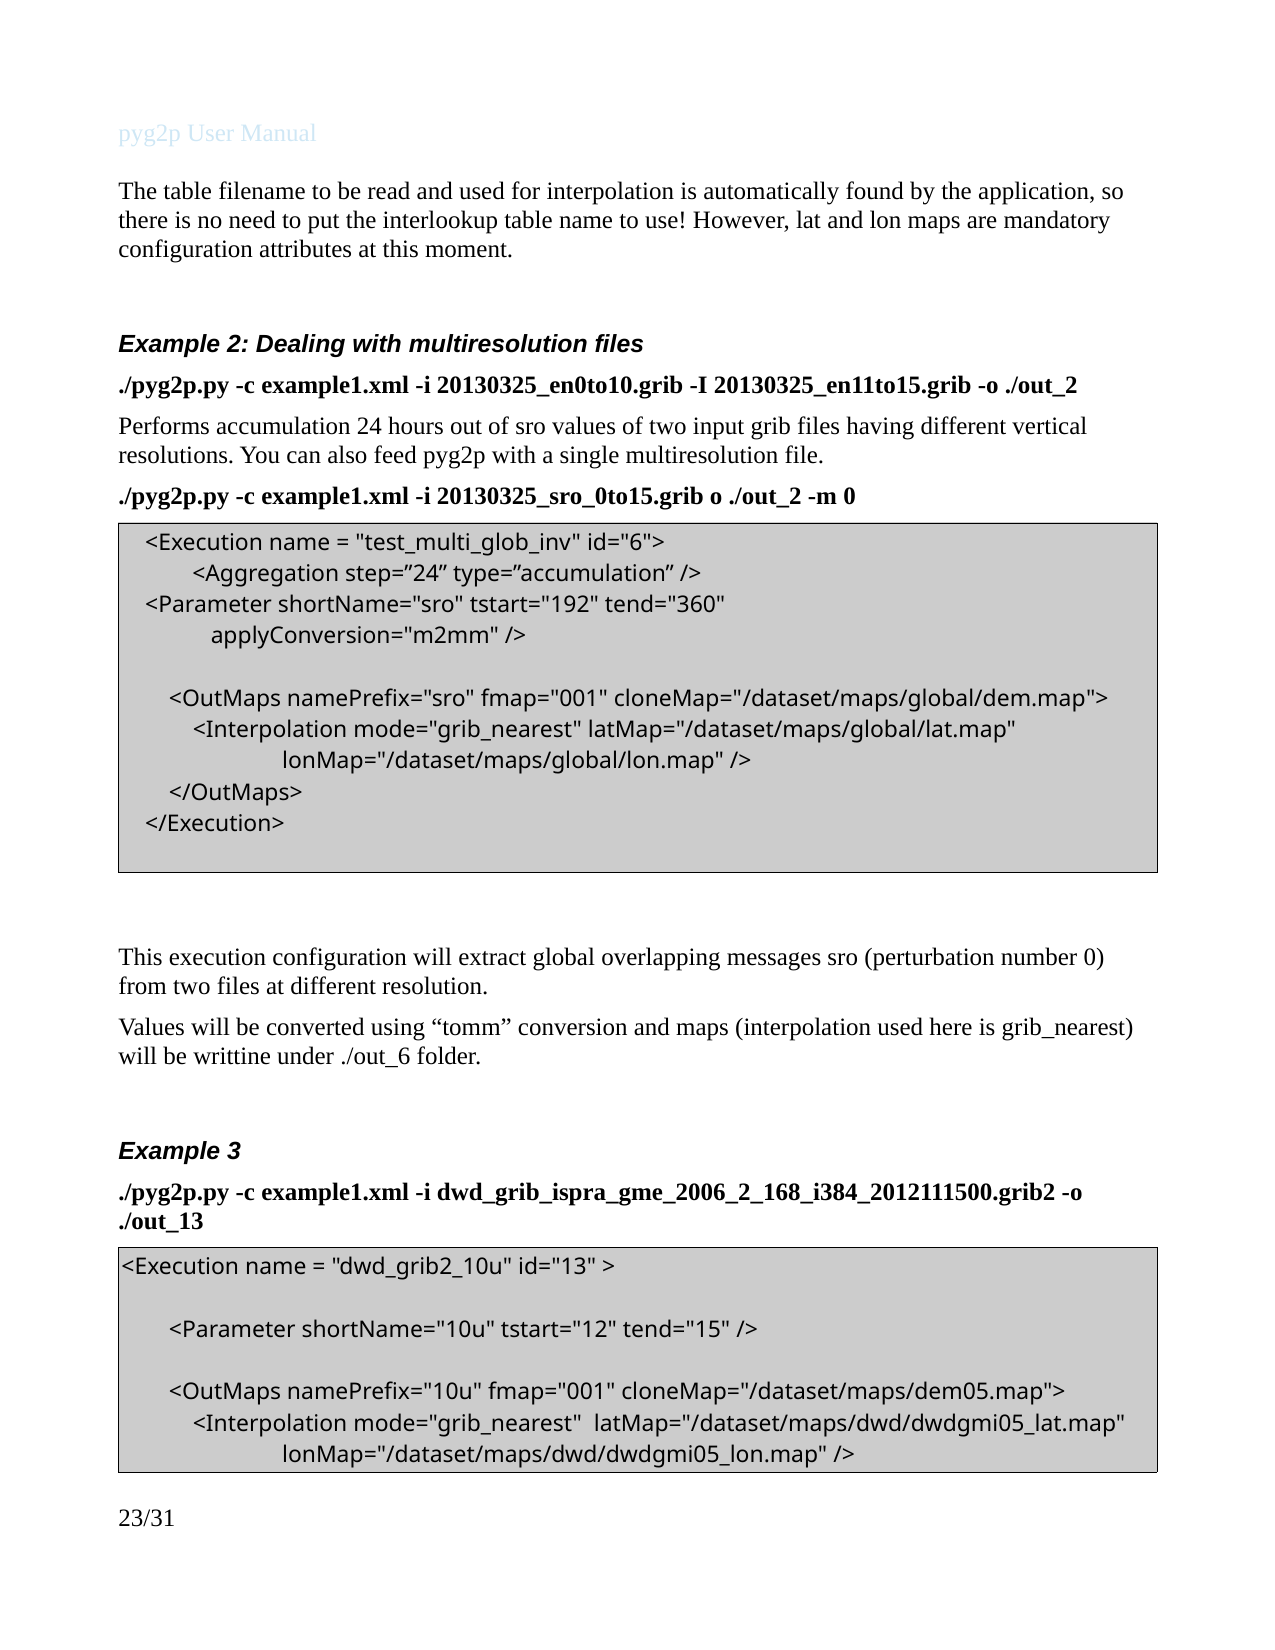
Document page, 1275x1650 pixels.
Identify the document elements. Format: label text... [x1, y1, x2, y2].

text Values will be converted using “tomm” conversion and maps (interpolation used here is grib_nearest) will be writtine under ./out_6 folder. [118, 1012, 1157, 1070]
text lonMap="/dataset/maps/global/lon.map" /> [119, 741, 1157, 772]
text <Aggregation step=”24” type=”accumulation” /> [119, 554, 1157, 585]
text <Execution name = "test_multi_glob_inv" id="6"> [119, 524, 1157, 554]
text <Parameter shortName="sro" tstart="192" tend="360" [119, 585, 1157, 616]
text This execution configuration will extract global overlapping messages sro (perturbation number 0) from two files at different resolution. [118, 942, 1157, 1000]
text ./pyg2p.py -c example1.xml -i 20130325_en0to10.grib -I 20130325_en11to15.grib -o ./out_2 [118, 370, 1157, 399]
text <Interpolation mode="grib_nearest" latMap="/dataset/maps/global/lat.map" [119, 710, 1157, 741]
text <OutMaps namePrefix="10u" fmap="001" cloneMap="/dataset/maps/dem05.map"> [119, 1372, 1157, 1403]
subtitle Example 2: Dealing with multiresolution files [118, 329, 1157, 357]
text The table filename to be read and used for interpolation is automatically found by the application, so there is no need to put the interlookup table name to use! However, lat and lon maps are mandatory configuration attributes at this moment. [118, 176, 1157, 263]
text <Parameter shortName="10u" tstart="12" tend="15" /> [119, 1310, 1157, 1341]
text ./pyg2p.py -c example1.xml -i 20130325_sro_0to15.grib o ./out_2 -m 0 [118, 481, 1157, 510]
subtitle Example 3 [118, 1136, 1157, 1165]
text </OutMaps> [119, 772, 1157, 804]
text <Interpolation mode="grib_nearest" latMap="/dataset/maps/dwd/dwdgmi05_lat.map" [119, 1403, 1157, 1435]
text </Execution> [119, 804, 1157, 872]
text <OutMaps namePrefix="sro" fmap="001" cloneMap="/dataset/maps/global/dem.map"> [119, 679, 1157, 710]
text ./pyg2p.py -c example1.xml -i dwd_grib_ispra_gme_2006_2_168_i384_2012111500.grib2 -o ./out_13 [118, 1177, 1157, 1235]
text Performs accumulation 24 hours out of sro values of two input grib files having different vertical resolutions. You can also feed pyg2p with a single multiresolution file. [118, 411, 1157, 469]
text lonMap="/dataset/maps/dwd/dwdgmi05_lon.map" /> [119, 1435, 1157, 1472]
text <Execution name = "dwd_grib2_10u" id="13" > [119, 1248, 1157, 1278]
text applyConversion="m2mm" /> [119, 616, 1157, 647]
